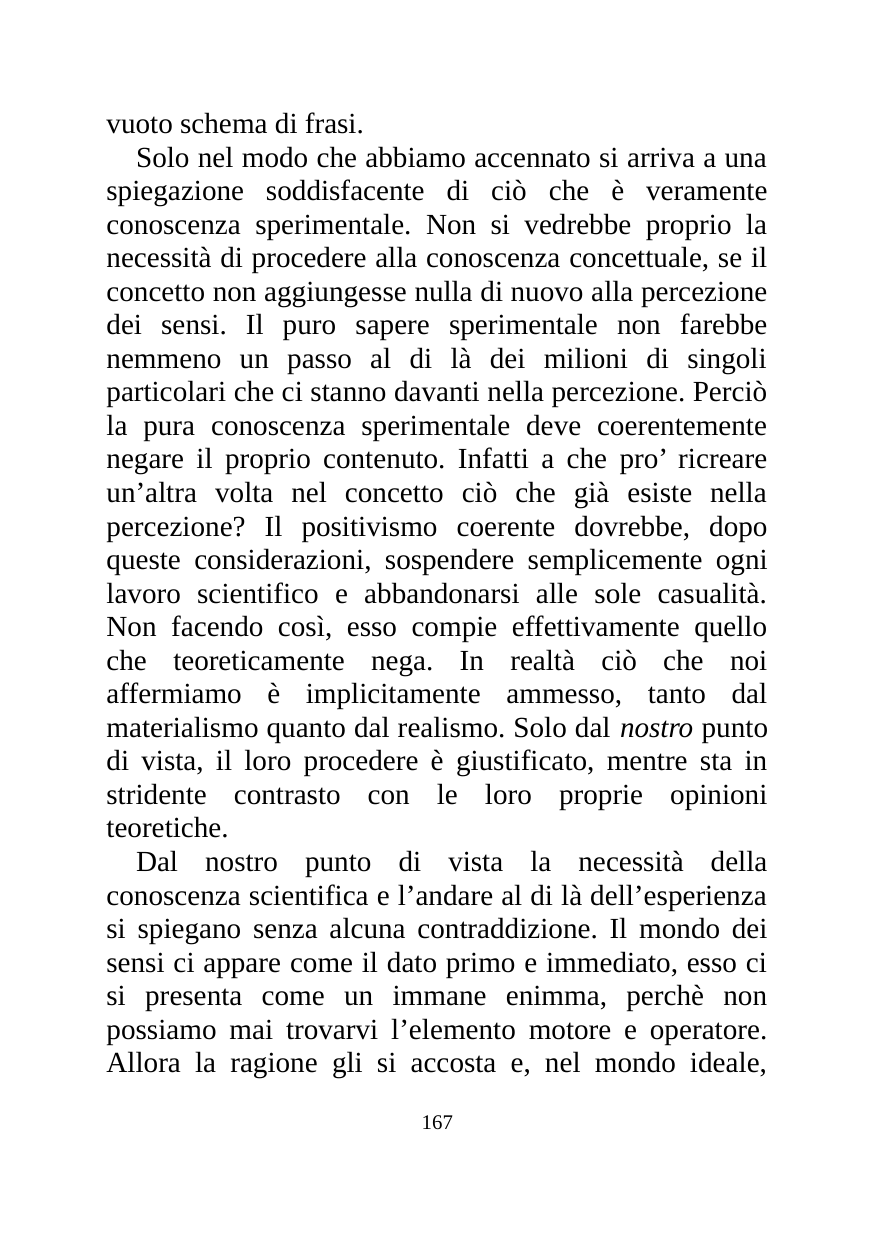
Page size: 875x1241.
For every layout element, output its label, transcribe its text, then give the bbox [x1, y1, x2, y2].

text Solo nel modo che abbiamo accennato si arriva a una spiegazione soddisfacente di ciò che è veramente conoscenza sperimentale. Non si vedrebbe proprio la necessità di procedere alla conoscenza concettuale, se il concetto non aggiungesse nulla di nuovo alla percezione dei sensi. Il puro sapere sperimentale non farebbe nemmeno un passo al di là dei milioni di singoli particolari che ci stanno davanti nella percezione. Perciò la pura conoscenza sperimentale deve coerentemente negare il proprio contenuto. Infatti a che pro’ ricreare un’altra volta nel concetto ciò che già esiste nella percezione? Il positivismo coerente dovrebbe, dopo queste considerazioni, sospendere semplicemente ogni lavoro scientifico e abbandonarsi alle sole casualità. Non facendo così, esso compie effettivamente quello che teoreticamente nega. In realtà ciò che noi affermiamo è implicitamente ammesso, tanto dal materialismo quanto dal realismo. Solo dal nostro punto di vista, il loro procedere è giustificato, mentre sta in stridente contrasto con le loro proprie opinioni teoretiche. [106, 140, 768, 844]
text Dal nostro punto di vista la necessità della conoscenza scientifica e l’andare al di là dell’esperienza si spiegano senza alcuna contraddizione. Il mondo dei sensi ci appare come il dato primo e immediato, esso ci si presenta come un immane enimma, perchè non possiamo mai trovarvi l’elemento motore e operatore. Allora la ragione gli si accosta e, nel mondo ideale, [106, 844, 768, 1079]
text vuoto schema di frasi. [106, 106, 768, 140]
